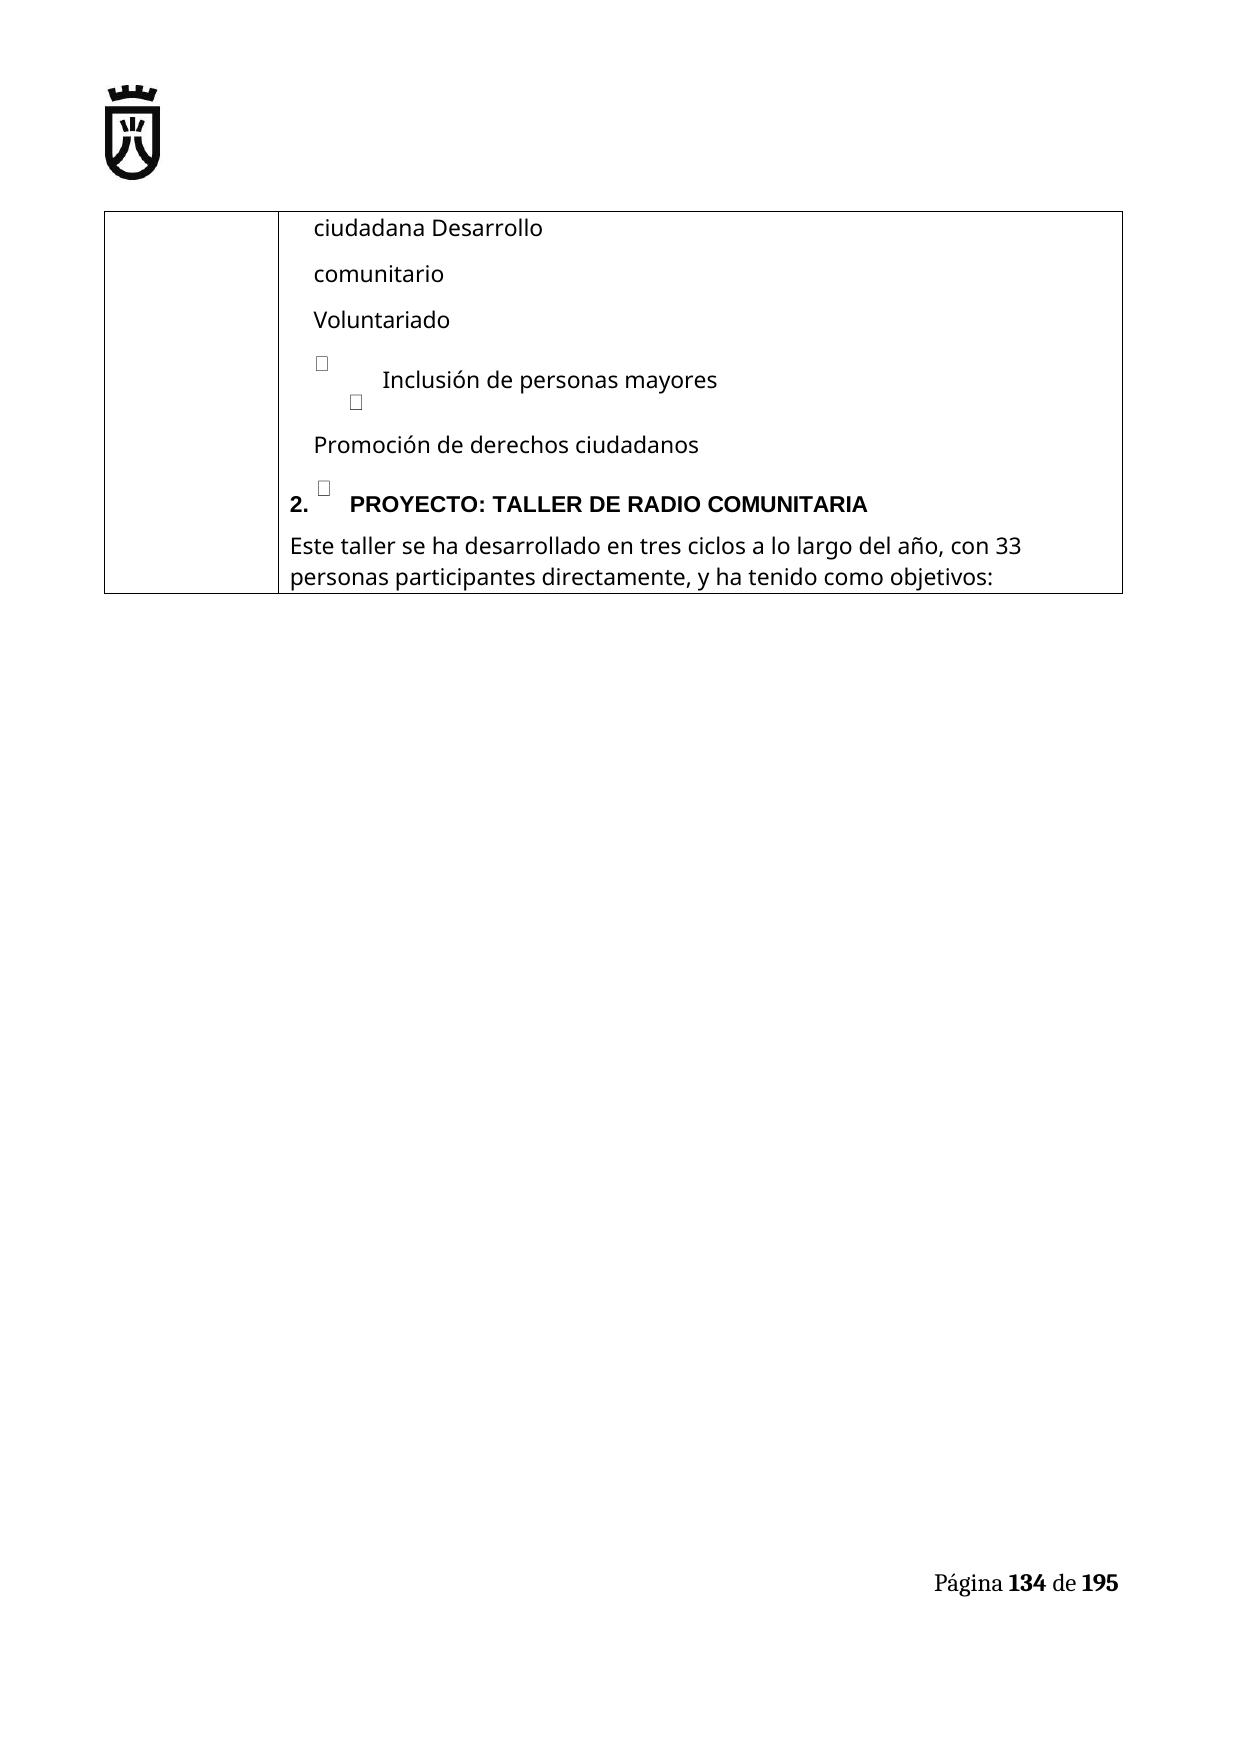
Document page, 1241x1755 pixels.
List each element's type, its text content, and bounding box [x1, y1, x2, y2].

table_cell ciudadana Desarrollo comunitario Voluntariado Inclusión de personas mayores Promoción de derechos ciudadanos PROYECTO: TALLER DE RADIO COMUNITARIA Este taller se ha desarrollado en tres ciclos a lo largo del año, con 33 personas participantes directamente, y ha tenido como objetivos: [279, 212, 1122, 592]
table_cell [105, 212, 278, 592]
